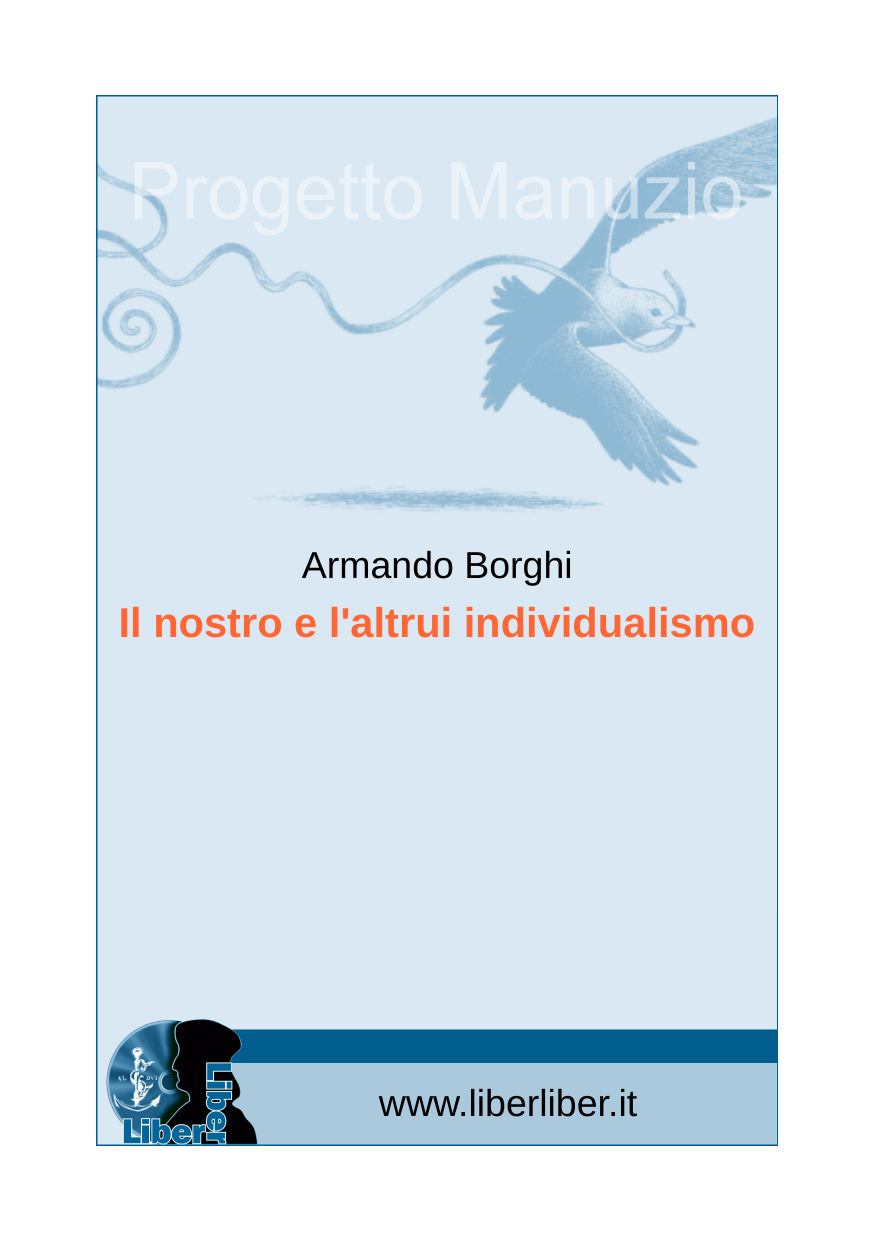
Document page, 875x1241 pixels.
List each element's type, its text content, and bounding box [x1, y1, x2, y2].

text Il nostro e l'altrui individualismo [94, 598, 779, 646]
picture [36, 220, 95, 1021]
picture [98, 220, 776, 543]
text Armando Borghi [94, 543, 779, 586]
text www.liberliber.it [331, 1081, 685, 1124]
picture [98, 646, 776, 1021]
picture [98, 586, 776, 598]
picture [779, 220, 837, 1021]
